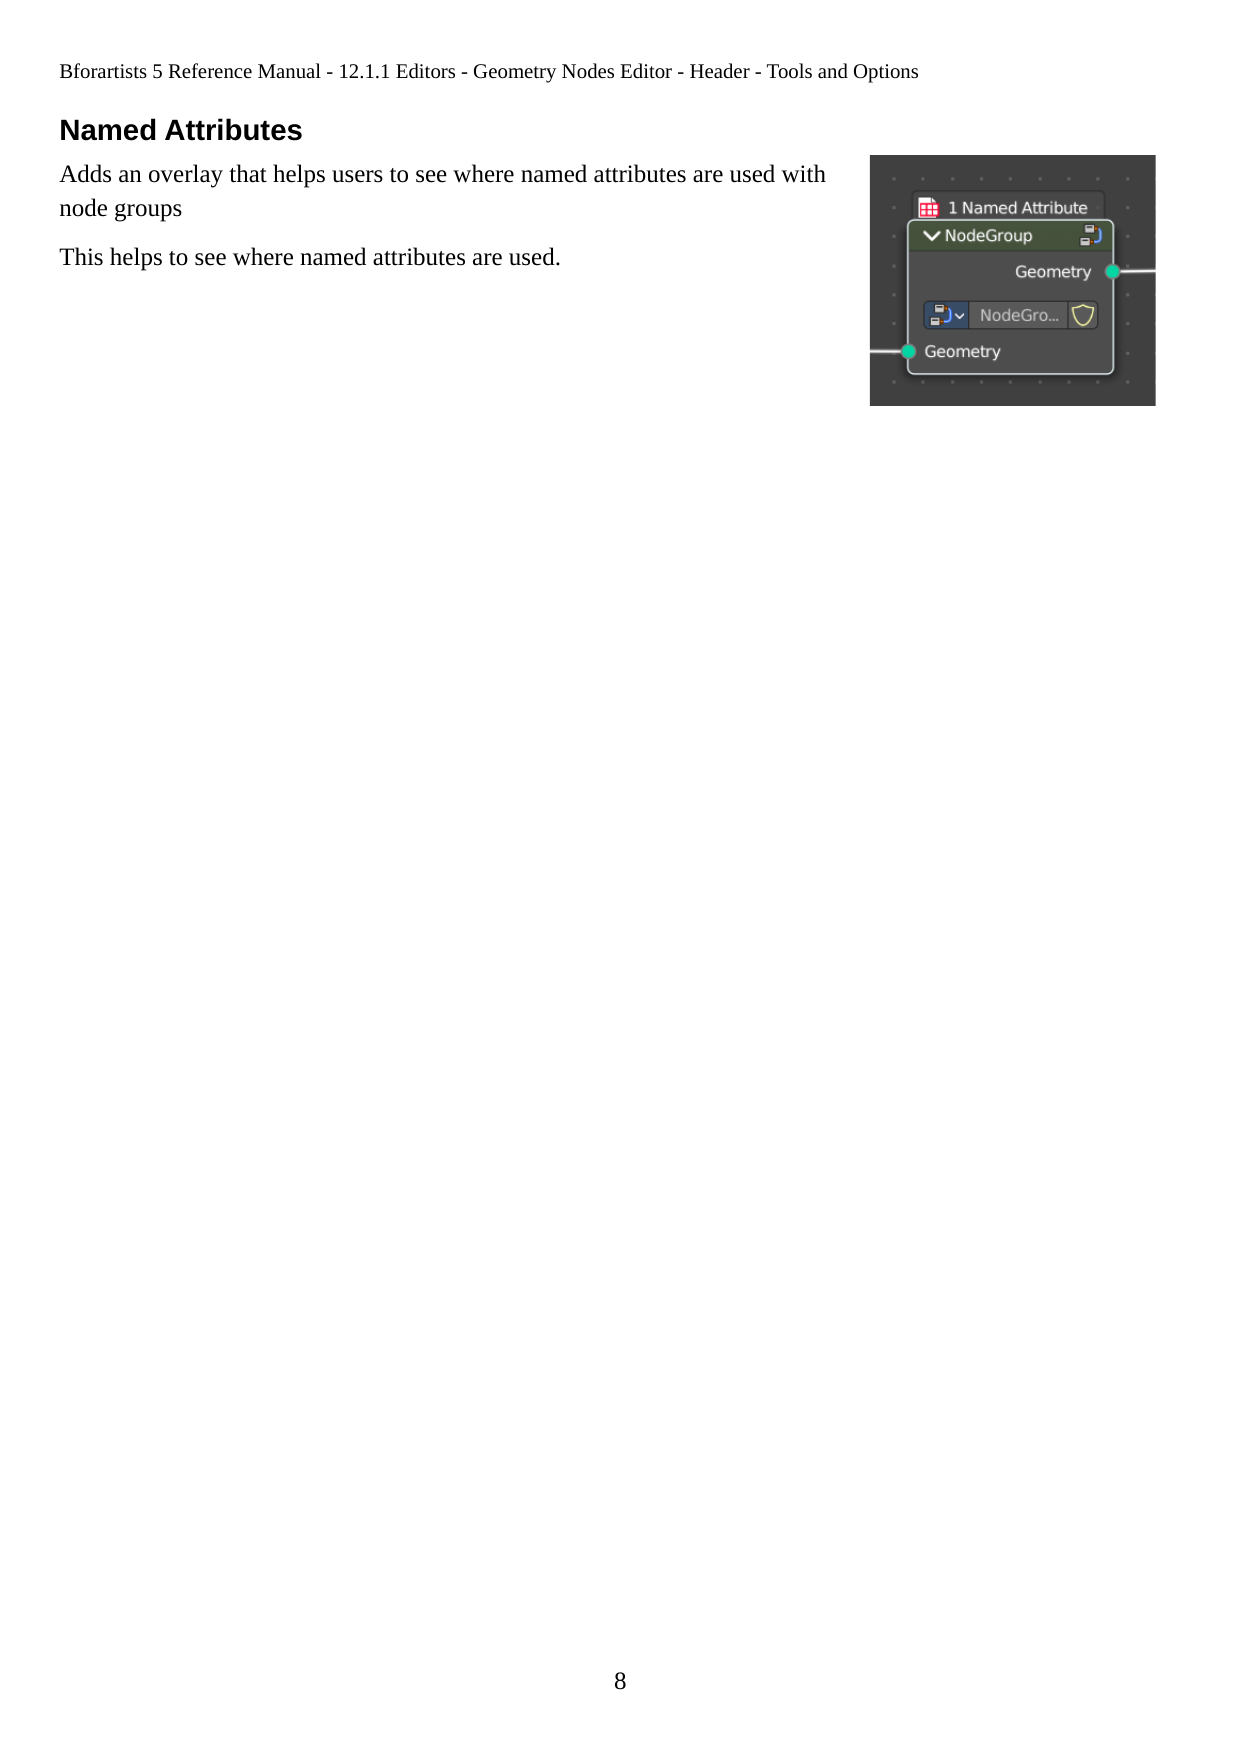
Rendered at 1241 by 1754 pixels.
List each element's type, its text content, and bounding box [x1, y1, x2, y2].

picture [869, 155, 1156, 406]
text Adds an overlay that helps users to see where named attributes are used with node groups [59, 159, 869, 222]
subtitle Named Attributes [59, 113, 1181, 146]
text This helps to see where named attributes are used. [59, 242, 869, 271]
